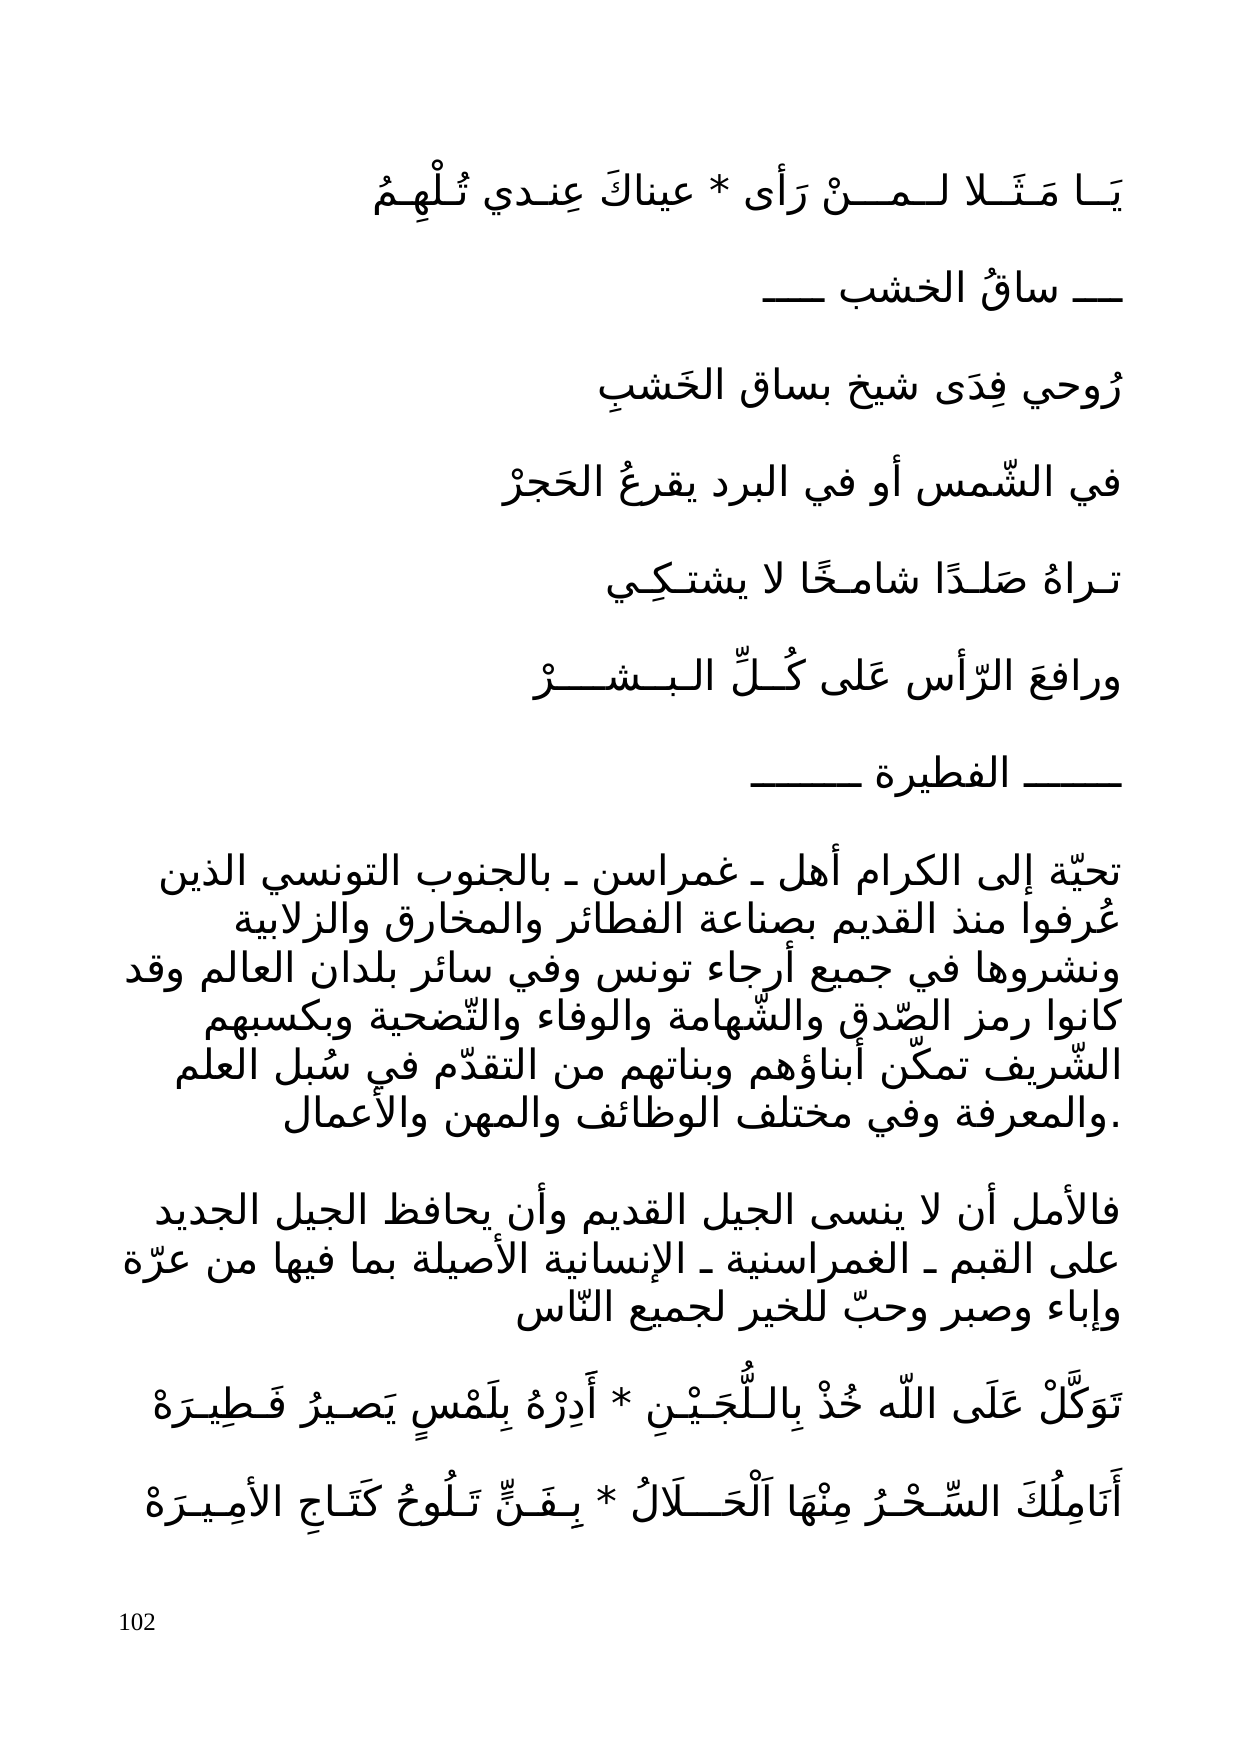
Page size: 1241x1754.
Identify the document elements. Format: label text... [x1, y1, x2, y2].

text يَــا مَـثَــلا لــمـــنْ رَأى * عيناكَ عِنـدي تُـلْهِـمُ [118, 167, 1122, 215]
text ــــــــ الفطيرة ـــــــــ [118, 749, 1122, 798]
text فالأمل أن لا ينسى الجيل القديم وأن يحافظ الجيل الجديد على القبم ـ الغمراسنية ـ الإنسانية الأصيلة بما فيها من عرّة وإباء وصبر وحبّ للخير لجميع النّاس [118, 1186, 1122, 1332]
text أَنَامِلُكَ السِّـحْـرُ مِنْهَا اَلْحَـــلَالُ * بِِـفَـنٍّ تَـلُوحُ كَتَـاجِ الأمِـيـرَهْ [118, 1477, 1122, 1526]
text ورافعَ الرّأس عَلى كُــلِّ الـبــشــــرْ [118, 652, 1122, 701]
text تَوَكَّلْ عَلَى اللّه خُذْ بِالـلُّجَـيْـنِ * أََدِرْهُ بِلَمْسٍ يَصـيرُ فَـطِيـرَهْ [118, 1380, 1122, 1429]
text رُوحي فِدَى شيخ بساق الخَشبِ [118, 361, 1122, 409]
text تـراهُ صَلـدًا شامـخًا لا يشتـكِـي [118, 555, 1122, 603]
text ــــ ساقُ الخشب ـــــ [118, 264, 1122, 312]
text تحيّة إلى الكرام أهل ـ غمراسن ـ بالجنوب التونسي الذين عُرفوا منذ القديم بصناعة الفطائر والمخارق والزلابية ونشروها في جميع أرجاء تونس وفي سائر بلدان العالم وقد كانوا رمز الصّدق والشّهامة والوفاء والتّضحية وبكسبهم الشّريف تمكّن أبناؤهم وبناتهم من التقدّم في سُبل العلم والمعرفة وفي مختلف الوظائف والمهن والأعمال. [118, 846, 1122, 1137]
text في الشّمس أو في البرد يقرعُ الحَجرْ [118, 458, 1122, 506]
